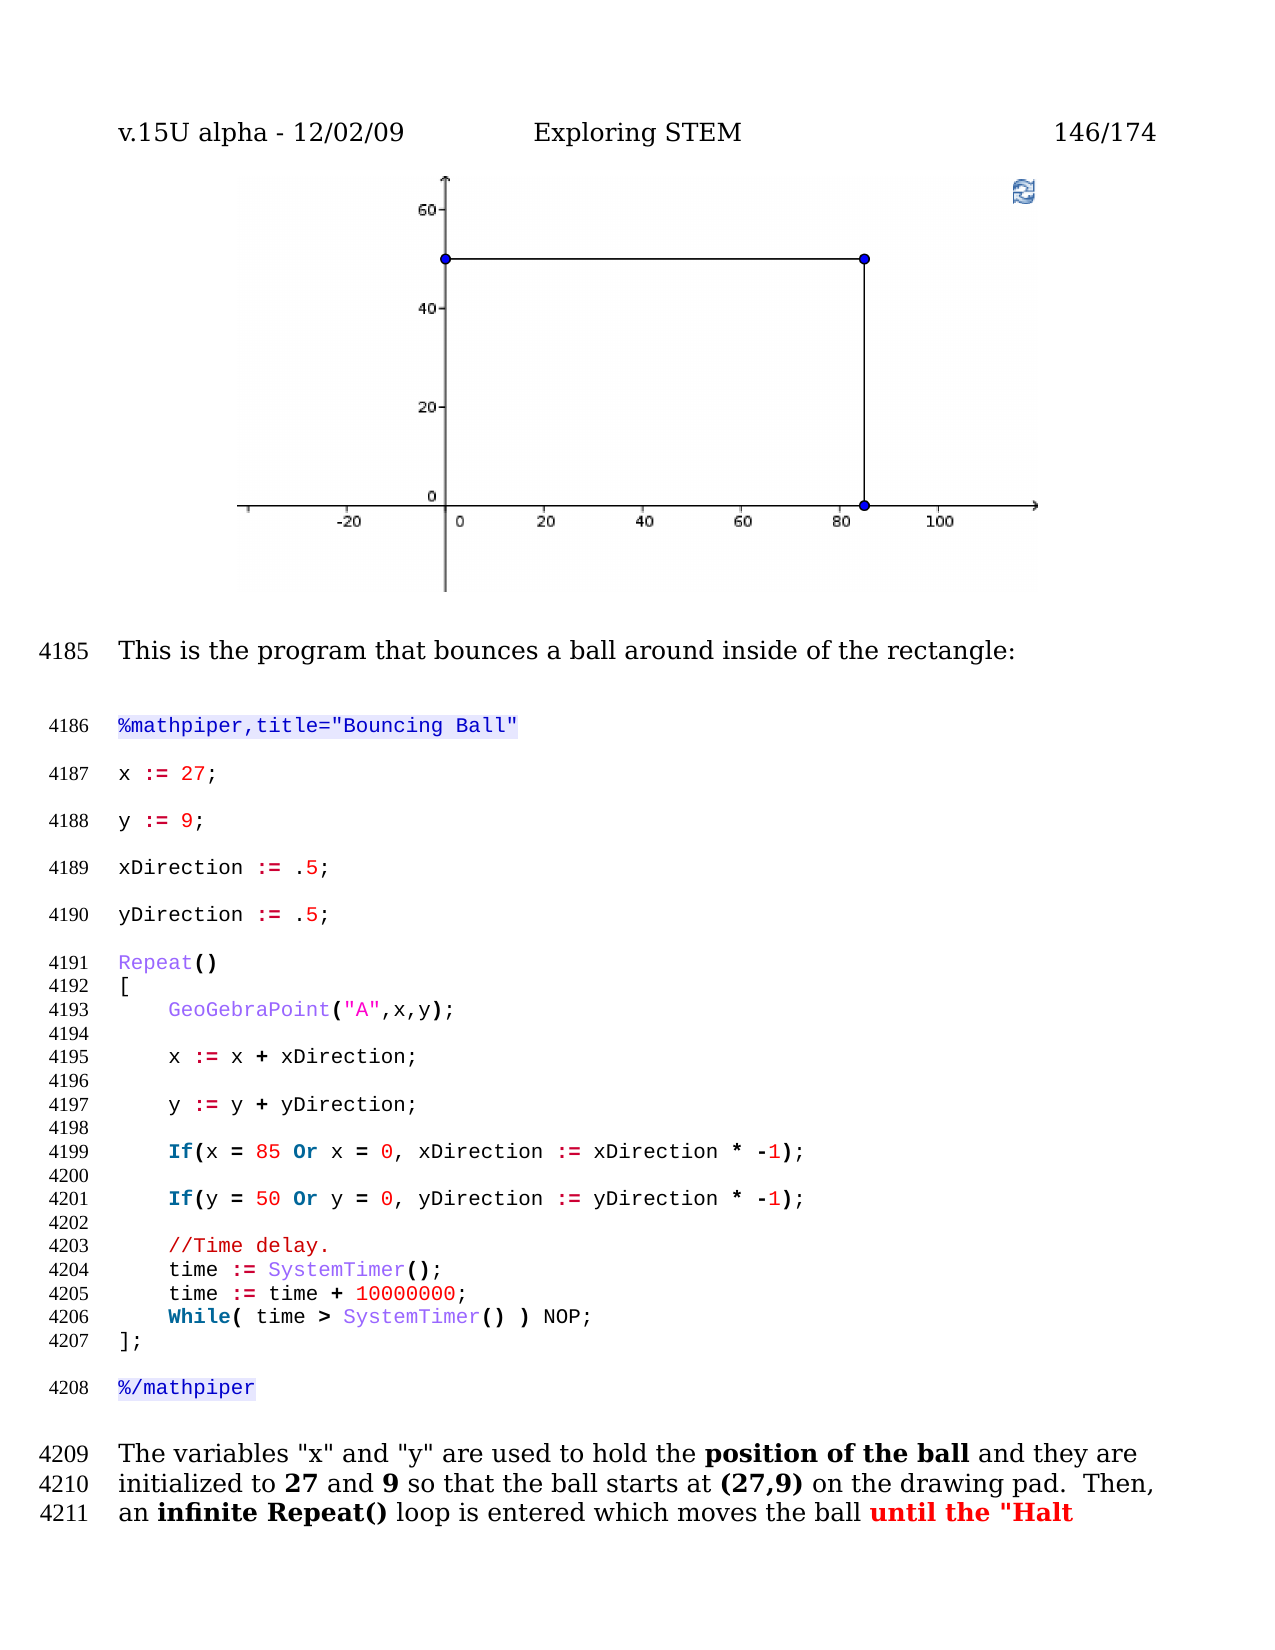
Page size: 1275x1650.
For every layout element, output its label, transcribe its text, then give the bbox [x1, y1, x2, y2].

text yDirection := .5; [118, 904, 1157, 928]
text time := time + 10000000; [118, 1283, 1157, 1306]
text %mathpiper,title="Bouncing Ball" [118, 715, 1157, 739]
text If(x = 85 Or x = 0, xDirection := xDirection * -1); [118, 1141, 1157, 1164]
text GeoGebraPoint("A",x,y); [118, 999, 1157, 1023]
picture [237, 176, 1038, 592]
text y := 9; [118, 810, 1157, 833]
text While( time > SystemTimer() ) NOP; [118, 1306, 1157, 1330]
text Repeat() [118, 952, 1157, 975]
text %/mathpiper [118, 1377, 1157, 1401]
text xDirection := .5; [118, 857, 1157, 881]
text The variables "x" and "y" are used to hold the position of the ball and they are initialized to 27 and 9 so that the ball starts at (27,9) on the drawing pad. Then, an infinite Repeat() loop is entered which moves the ball until the "Halt [118, 1439, 1157, 1528]
text [ [118, 975, 1157, 999]
text This is the program that bounces a ball around inside of the rectangle: [118, 636, 1157, 665]
text //Time delay. [118, 1236, 1157, 1259]
text x := x + xDirection; [118, 1046, 1157, 1070]
text y := y + yDirection; [118, 1094, 1157, 1117]
text ]; [118, 1330, 1157, 1354]
text x := 27; [118, 763, 1157, 786]
text time := SystemTimer(); [118, 1259, 1157, 1283]
text If(y = 50 Or y = 0, yDirection := yDirection * -1); [118, 1188, 1157, 1212]
